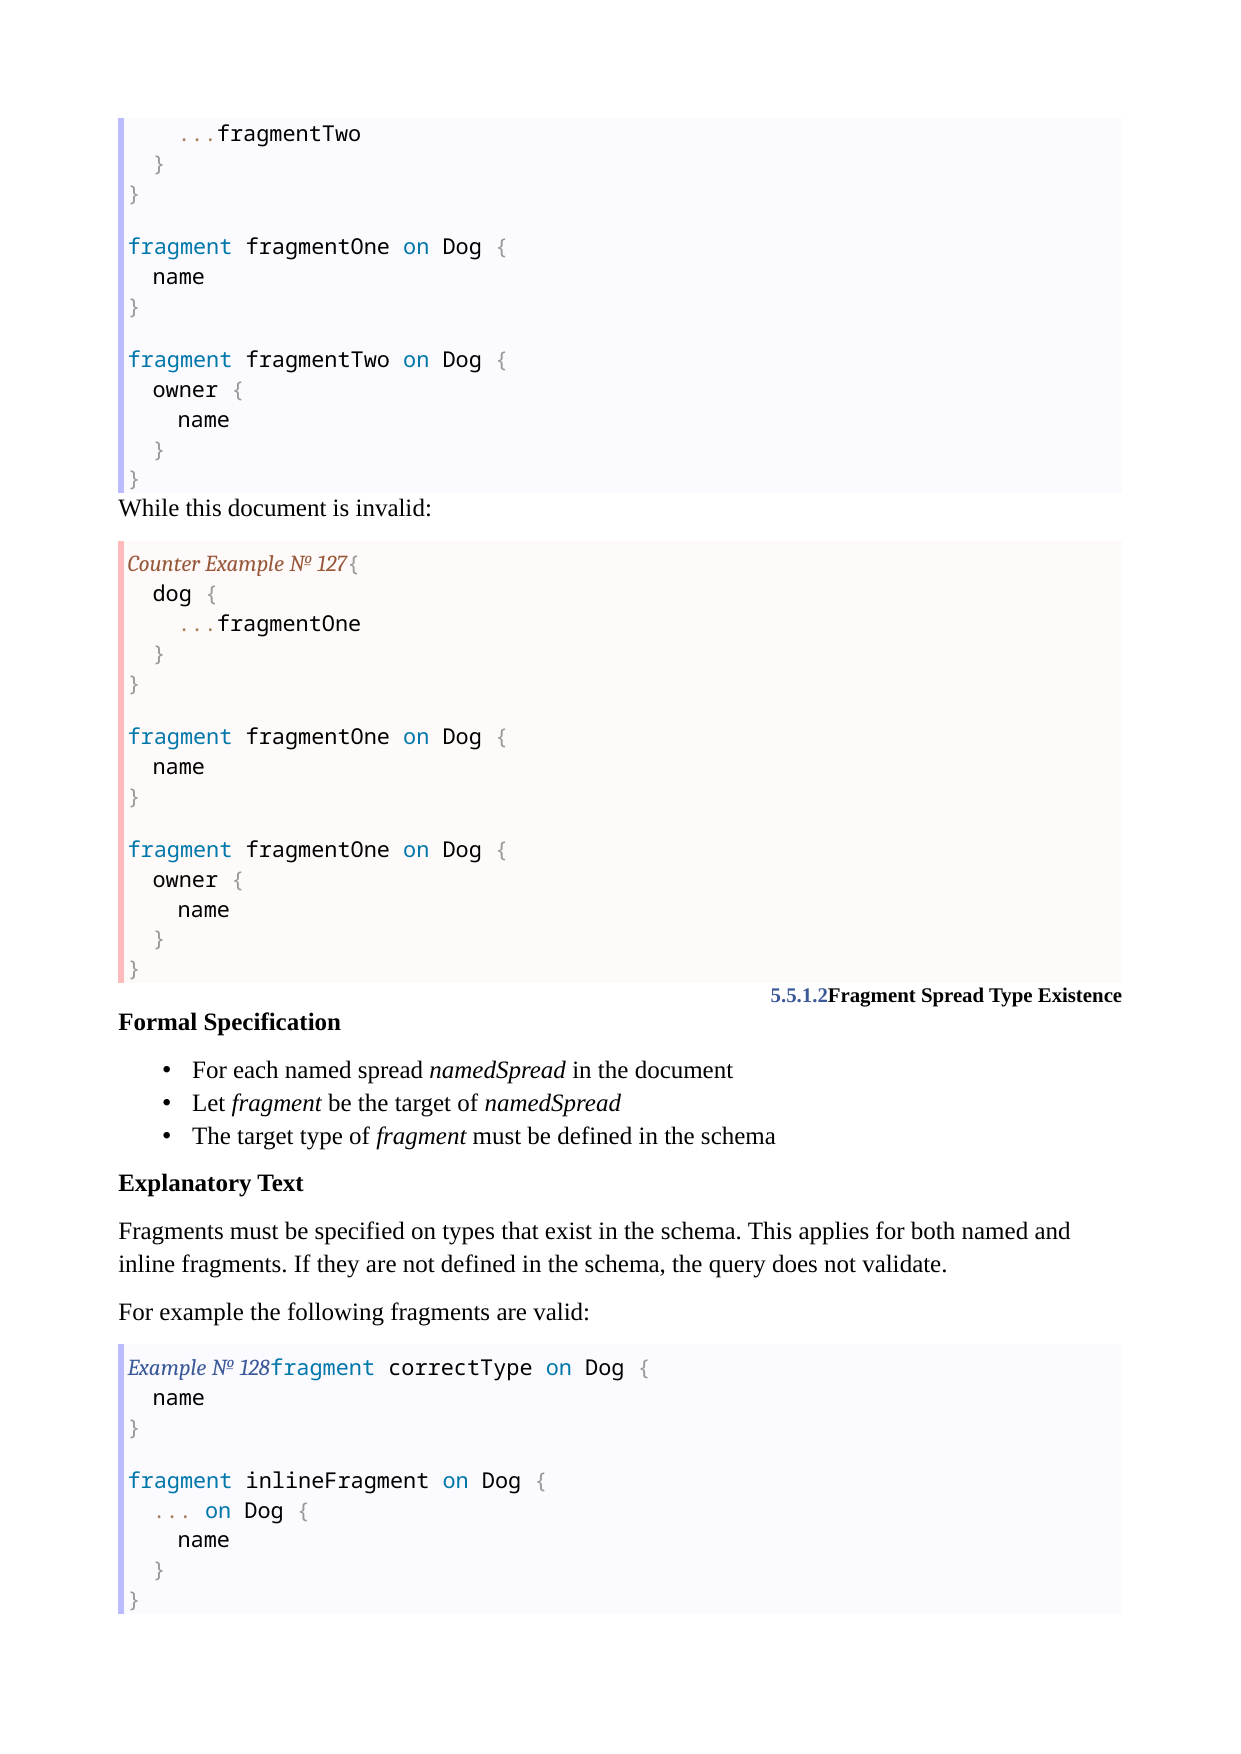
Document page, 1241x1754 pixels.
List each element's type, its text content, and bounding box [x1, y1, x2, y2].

text For example the following fragments are valid: [118, 1297, 1122, 1325]
text Example № 128fragment correctType on Dog { [124, 1344, 1122, 1382]
text } [124, 781, 1122, 810]
text name [124, 404, 1122, 433]
text ...fragmentTwo [124, 118, 1122, 148]
subtitle 5.5.1.2Fragment Spread Type Existence [118, 983, 1122, 1007]
text fragment fragmentTwo on Dog { [124, 344, 1122, 374]
text Formal Specification [118, 1007, 1122, 1036]
list For each named spread namedSpread in the document [162, 1055, 1122, 1083]
text } [124, 638, 1122, 668]
text ... on Dog { [124, 1495, 1122, 1524]
text } [124, 668, 1122, 697]
text owner { [124, 864, 1122, 894]
text While this document is invalid: [118, 493, 1122, 522]
text } [124, 463, 1122, 493]
text } [124, 291, 1122, 321]
text Counter Example № 127{ [124, 541, 1122, 578]
text Fragments must be specified on types that exist in the schema. This applies for both named and inline fragments. If they are not defined in the schema, the query does not validate. [118, 1216, 1122, 1278]
text } [124, 1584, 1122, 1614]
text name [124, 751, 1122, 781]
text name [124, 1382, 1122, 1411]
text fragment fragmentOne on Dog { [124, 231, 1122, 261]
text ...fragmentOne [124, 608, 1122, 638]
text name [124, 261, 1122, 291]
text } [124, 1411, 1122, 1441]
text dog { [124, 578, 1122, 608]
text fragment fragmentOne on Dog { [124, 721, 1122, 751]
list Let fragment be the target of namedSpread [162, 1088, 1122, 1116]
text } [124, 433, 1122, 463]
text } [124, 1554, 1122, 1584]
text name [124, 894, 1122, 923]
text fragment fragmentOne on Dog { [124, 834, 1122, 864]
text } [124, 148, 1122, 178]
text } [124, 178, 1122, 207]
text name [124, 1524, 1122, 1554]
text } [124, 953, 1122, 983]
text owner { [124, 374, 1122, 404]
text } [124, 923, 1122, 953]
text fragment inlineFragment on Dog { [124, 1465, 1122, 1495]
text Explanatory Text [118, 1168, 1122, 1197]
list The target type of fragment must be defined in the schema [162, 1121, 1122, 1149]
